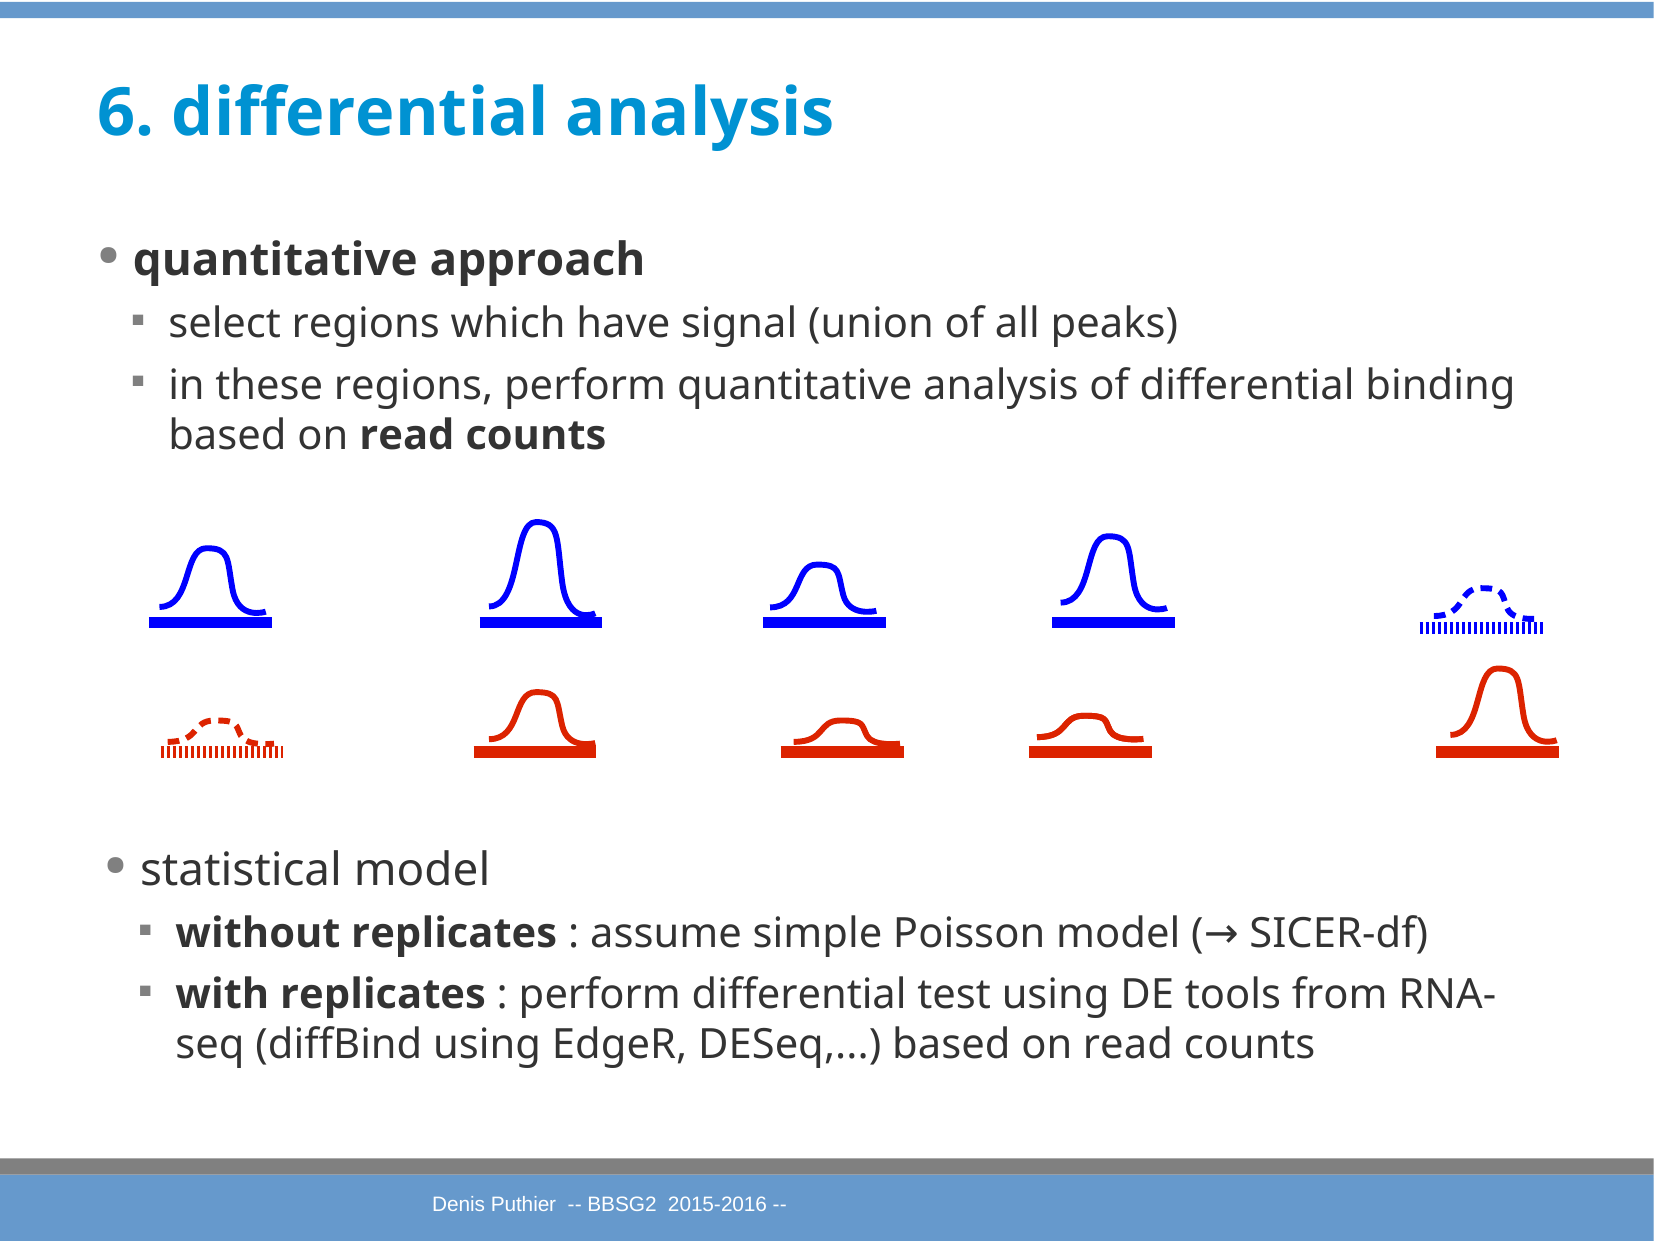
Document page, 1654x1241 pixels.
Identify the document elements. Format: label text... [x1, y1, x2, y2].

list quantitative approach select regions which have signal (union of all peaks) in these regions, perform quantitative analysis of differential binding based on read counts [82, 222, 1538, 539]
list statistical model without replicates : assume simple Poisson model (→ SICER-df) with replicates : perform differential test using DE tools from RNA-seq (diffBind using EdgeR, DESeq,...) based on read counts [89, 831, 1545, 1149]
title 6. differential analysis [82, 61, 1571, 168]
